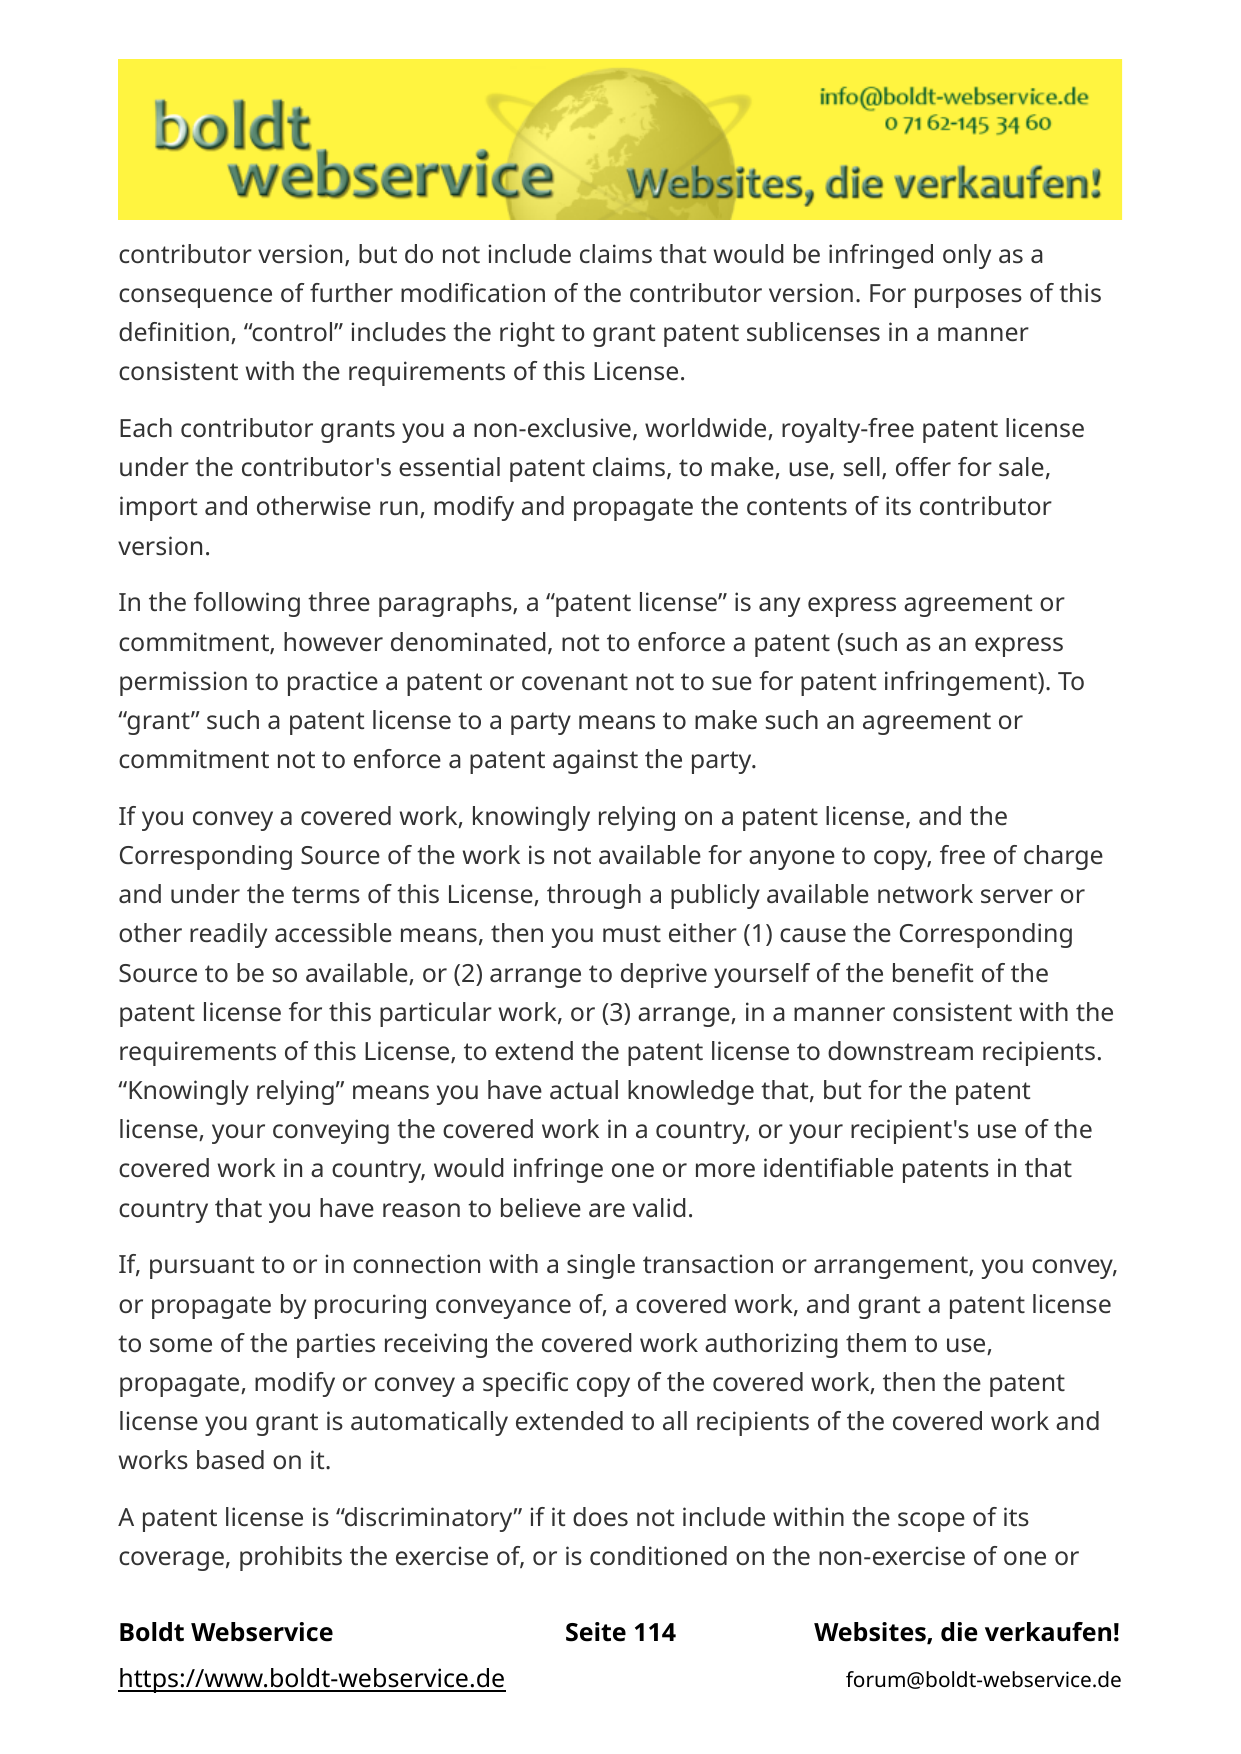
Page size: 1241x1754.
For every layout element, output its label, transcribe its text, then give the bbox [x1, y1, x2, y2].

text A patent license is “discriminatory” if it does not include within the scope of its coverage, prohibits the exercise of, or is conditioned on the non-exercise of one or [118, 1500, 1122, 1573]
text In the following three paragraphs, a “patent license” is any express agreement or commitment, however denominated, not to enforce a patent (such as an express permission to practice a patent or covenant not to sue for patent infringement). To “grant” such a patent license to a party means to make such an agreement or commitment not to enforce a patent against the party. [118, 585, 1122, 776]
picture [118, 59, 1123, 220]
text If you convey a covered work, knowingly relying on a patent license, and the Corresponding Source of the work is not available for anyone to copy, free of charge and under the terms of this License, through a publicly available network server or other readily accessible means, then you must either (1) cause the Corresponding Source to be so available, or (2) arrange to deprive yourself of the benefit of the patent license for this particular work, or (3) arrange, in a manner consistent with the requirements of this License, to extend the patent license to downstream recipients. “Knowingly relying” means you have actual knowledge that, but for the patent license, your conveying the covered work in a country, or your recipient's use of the covered work in a country, would infringe one or more identifiable patents in that country that you have reason to believe are valid. [118, 798, 1122, 1224]
text Each contributor grants you a non-exclusive, worldwide, royalty-free patent license under the contributor's essential patent claims, to make, use, sell, offer for sale, import and otherwise run, modify and propagate the contents of its contributor version. [118, 411, 1122, 562]
text If, pursuant to or in connection with a single transaction or arrangement, you convey, or propagate by procuring conveyance of, a covered work, and grant a patent license to some of the parties receiving the covered work authorizing them to use, propagate, modify or convey a specific copy of the covered work, then the patent license you grant is automatically extended to all recipients of the covered work and works based on it. [118, 1247, 1122, 1477]
text contributor version, but do not include claims that would be infringed only as a consequence of further modification of the contributor version. For purposes of this definition, “control” includes the right to grant patent sublicenses in a manner consistent with the requirements of this License. [118, 236, 1122, 388]
